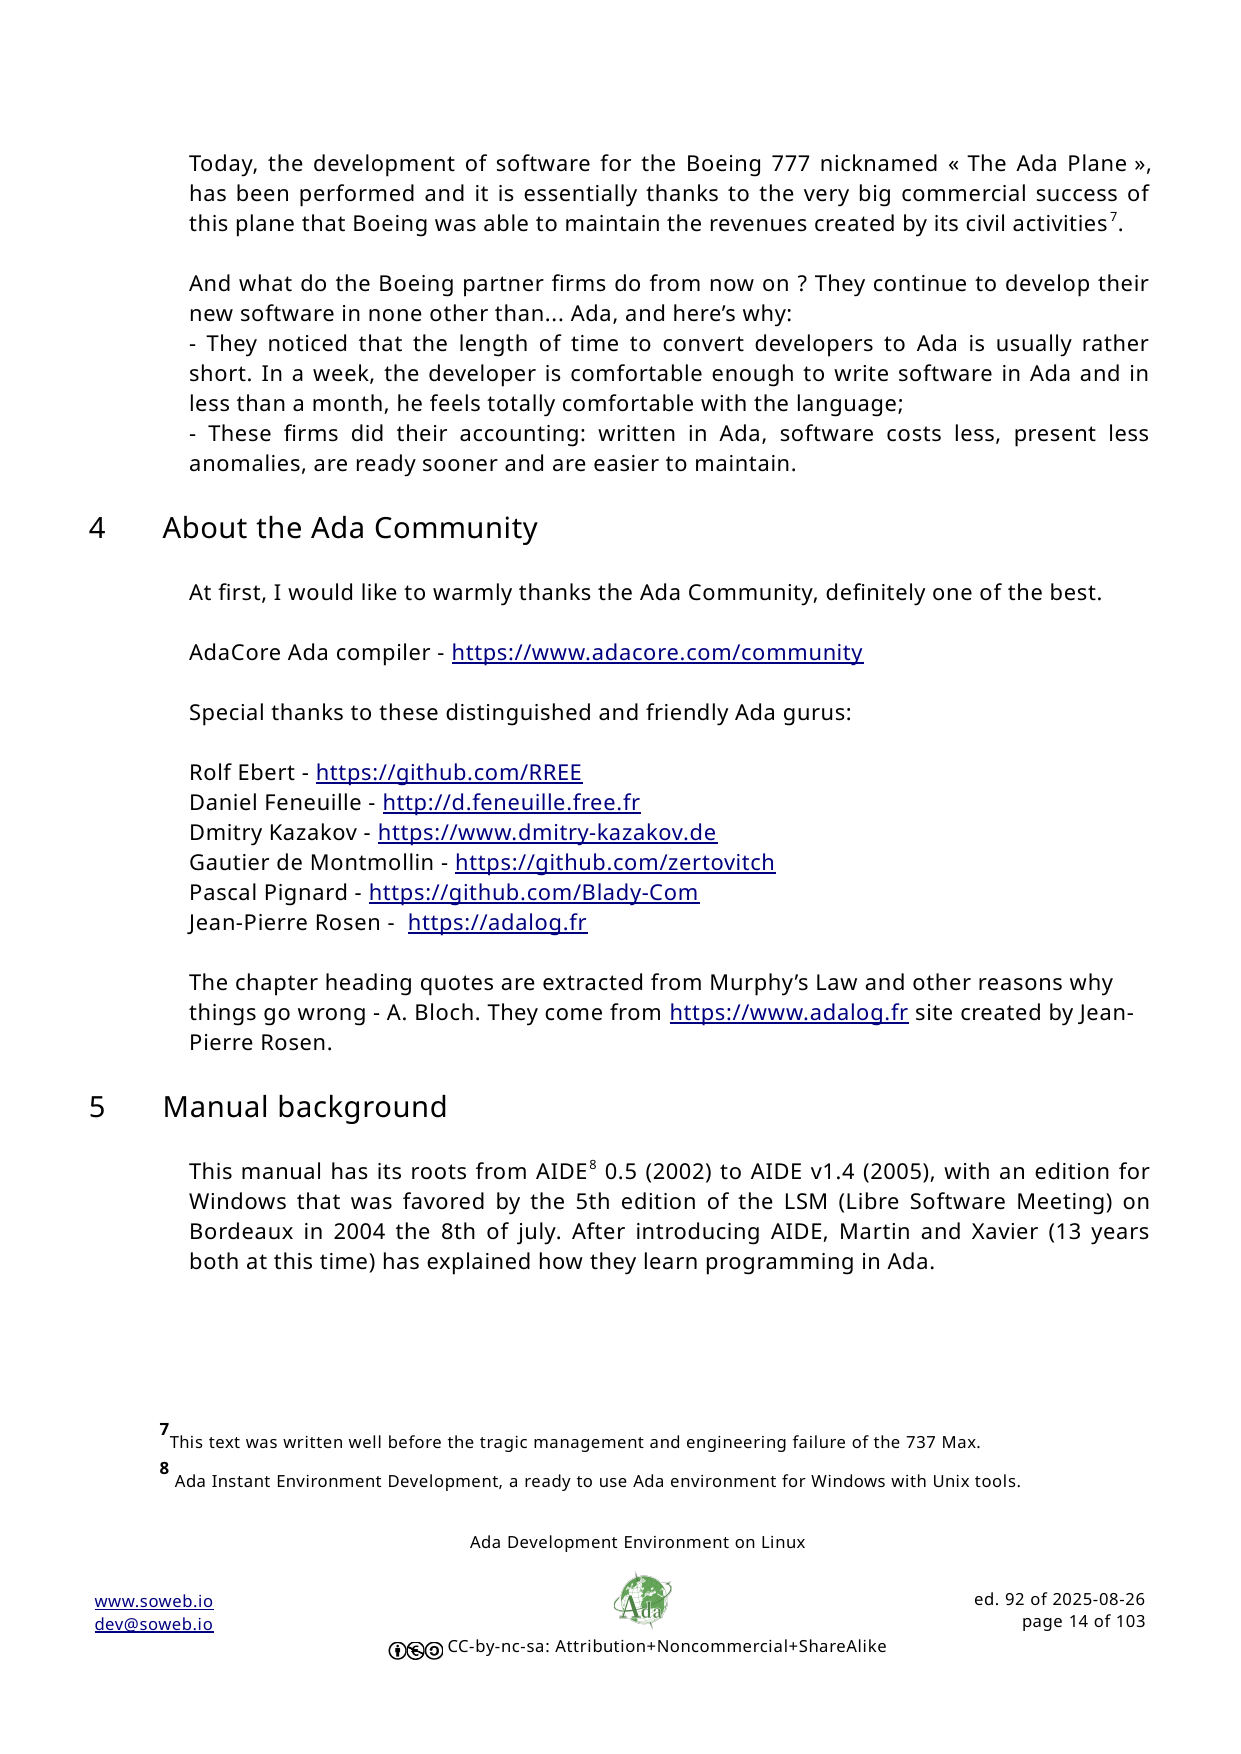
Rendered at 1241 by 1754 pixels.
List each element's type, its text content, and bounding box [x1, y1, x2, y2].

text Gautier de Montmollin - https://github.com/zertovitch [189, 847, 1152, 877]
text Jean-Pierre Rosen - https://adalog.fr [189, 907, 1152, 937]
text This text was written well before the tragic management and engineering failure of the 737 Max. [159, 1417, 1152, 1457]
subtitle ­Manual background [88, 1086, 1152, 1126]
text The chapter heading quotes are extracted from Murphy’s Law and other reasons why things go wrong - A. Bloch. They come from https://www.adalog.fr site created by Jean-Pierre Rosen. [189, 967, 1152, 1057]
text Ada Instant Environment Development, a ready to use Ada environment for Windows with Unix tools. [159, 1457, 1152, 1496]
text And what do the Boeing partner firms do from now on ? They continue to develop their new software in none other than... Ada, and here’s why: [189, 268, 1152, 328]
subtitle About the Ada Community [88, 507, 1152, 547]
text Special thanks to these distinguished and friendly Ada gurus: [189, 697, 1152, 727]
text Daniel Feneuille - http://d.feneuille.free.fr [189, 787, 1152, 817]
picture [613, 1571, 672, 1630]
text This manual has its roots from AIDE 0.5 (2002) to AIDE v1.4 (2005), with an edition for Windows that was favored by the 5th edition of the LSM (Libre Software Meeting) on Bordeaux in 2004 the 8th of july. After introducing AIDE, Martin and Xavier (13 years both at this time) has explained how they learn programming in Ada. [189, 1156, 1152, 1276]
text Dmitry Kazakov - https://www.dmitry-kazakov.de [189, 817, 1152, 847]
text Today, the development of software for the Boeing 777 nicknamed « The Ada Plane », has been performed and it is essentially thanks to the very big commercial success of this plane that Boeing was able to maintain the revenues created by its civil activities. [189, 148, 1152, 238]
text AdaCore Ada compiler - https://www.adacore.com/community [189, 637, 1152, 667]
text At first, I would like to warmly thanks the Ada Community, definitely one of the best. [189, 577, 1152, 607]
text - These firms did their accounting: written in Ada, software costs less, present less anomalies, are ready sooner and are easier to maintain. [189, 418, 1152, 478]
text Pascal Pignard - https://github.com/Blady-Com [189, 877, 1152, 907]
text Rolf Ebert - https://github.com/RREE [189, 757, 1152, 787]
text - They noticed that the length of time to convert developers to Ada is usually rather short. In a week, the developer is comfortable enough to write software in Ada and in less than a month, he feels totally comfortable with the language; [189, 328, 1152, 418]
picture [388, 1642, 443, 1660]
